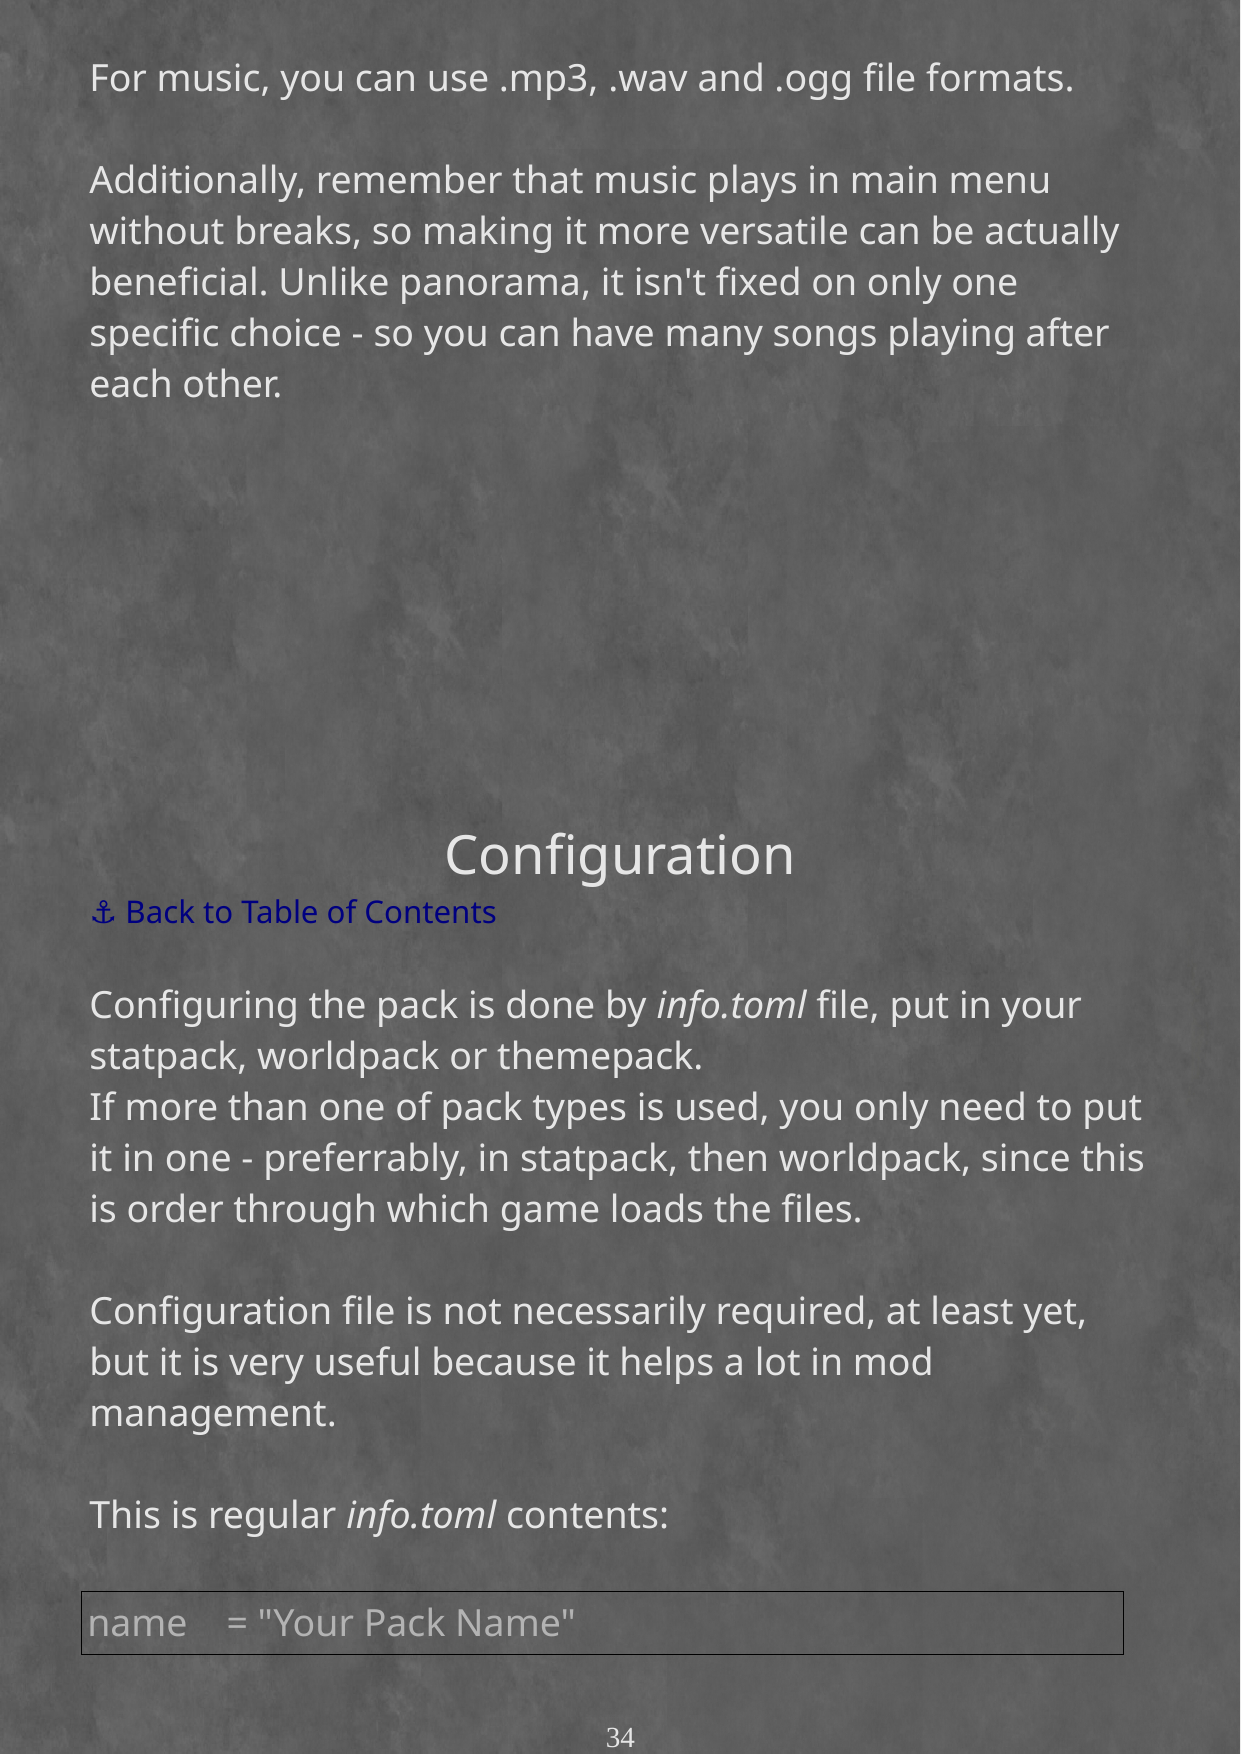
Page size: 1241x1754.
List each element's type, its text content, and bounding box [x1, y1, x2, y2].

picture [0, 0, 1241, 1754]
text Configuring the pack is done by info.toml file, put in your statpack, worldpack or themepack. [89, 978, 1151, 1081]
text For music, you can use .mp3, .wav and .ogg file formats. [89, 51, 1151, 102]
table_header name = "Your Pack Name" [82, 1592, 1123, 1653]
text ⚓ Back to Table of Contents [89, 890, 1151, 933]
text Additionally, remember that music plays in main menu without breaks, so making it more versatile can be actually beneficial. Unlike panorama, it isn't fixed on only one specific choice - so you can have many songs playing after each other. [89, 153, 1151, 408]
text This is regular info.toml contents: [89, 1489, 1151, 1540]
text If more than one of pack types is used, you only need to put it in one - preferrably, in statpack, then worldpack, since this is order through which game loads the files. [89, 1081, 1151, 1234]
text Configuration [89, 817, 1151, 890]
text Configuration file is not necessarily required, at least yet, but it is very useful because it helps a lot in mod management. [89, 1285, 1151, 1438]
